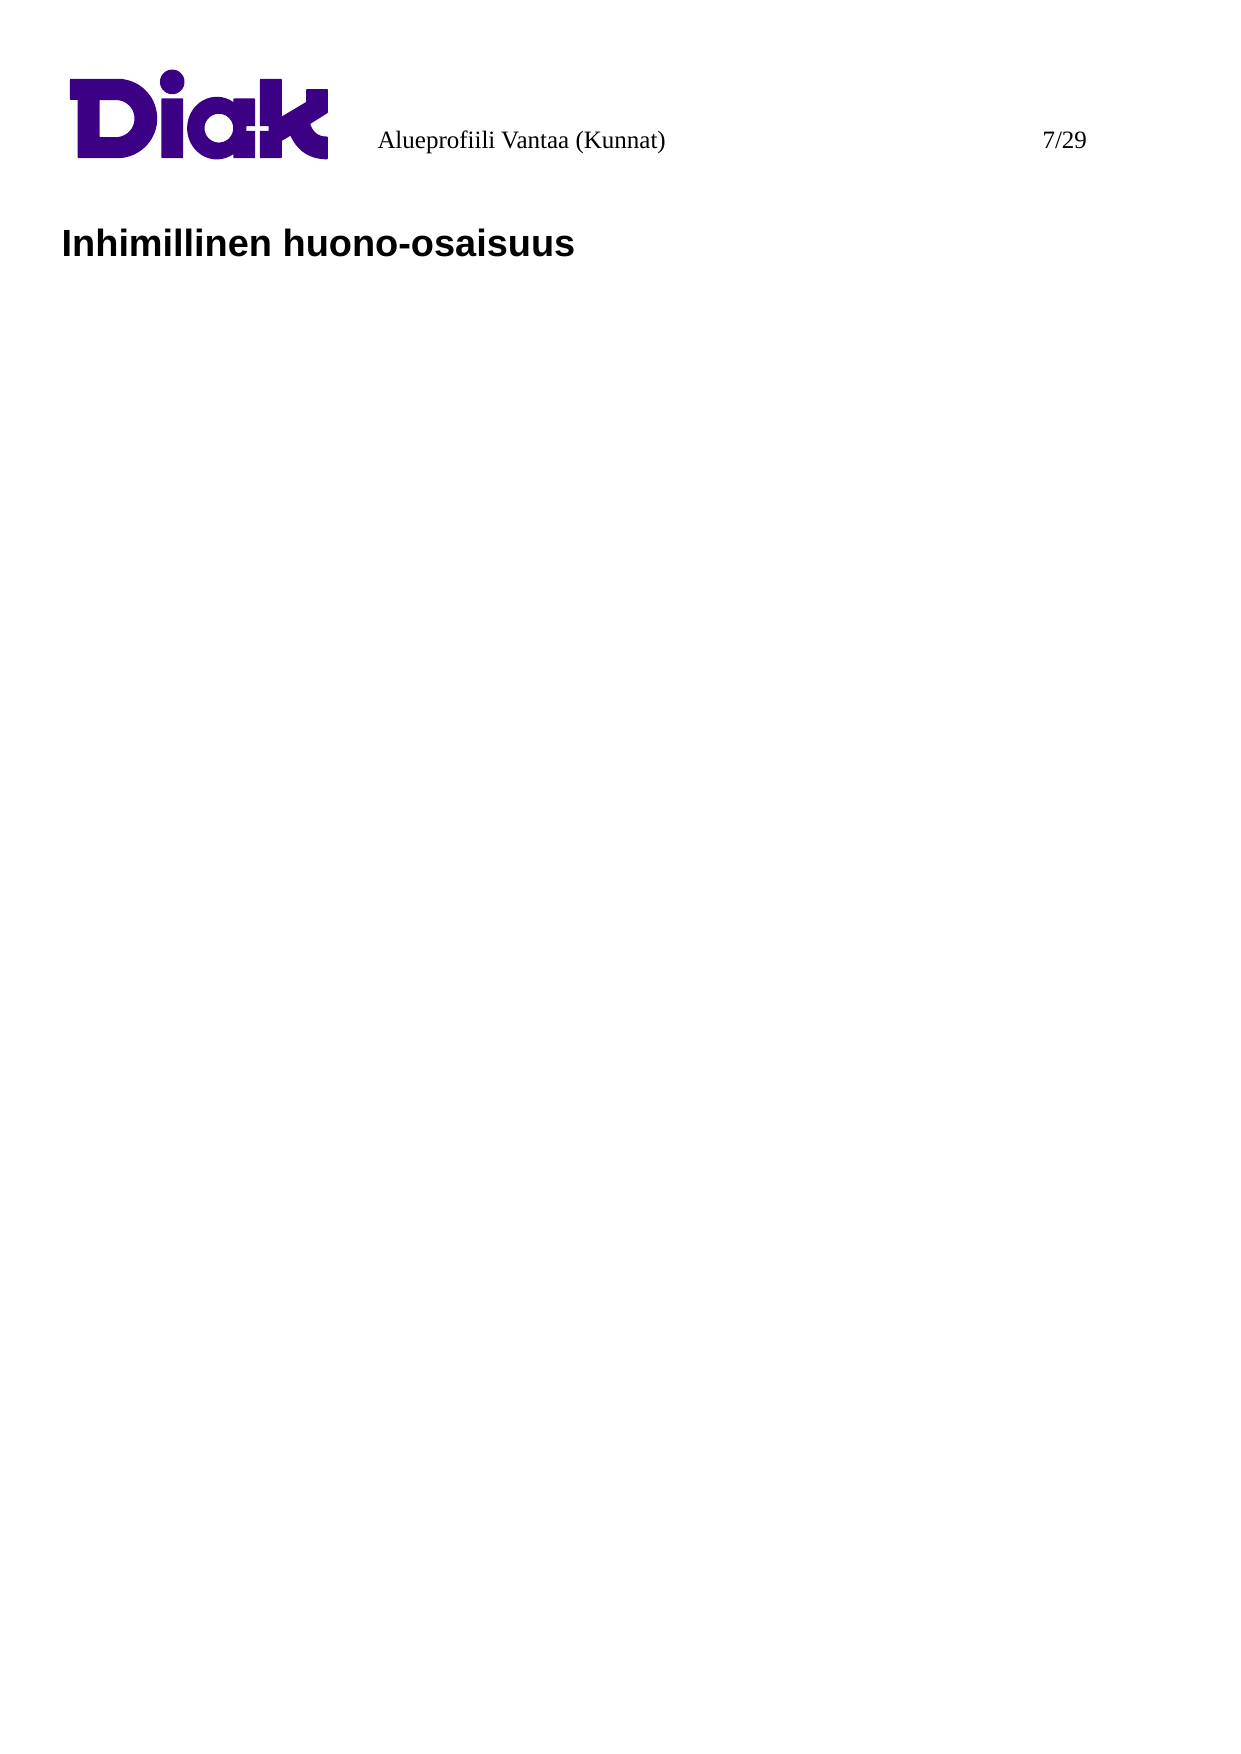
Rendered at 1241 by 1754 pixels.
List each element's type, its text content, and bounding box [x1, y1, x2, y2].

subtitle Inhimillinen huono-osaisuus [61, 221, 1179, 265]
